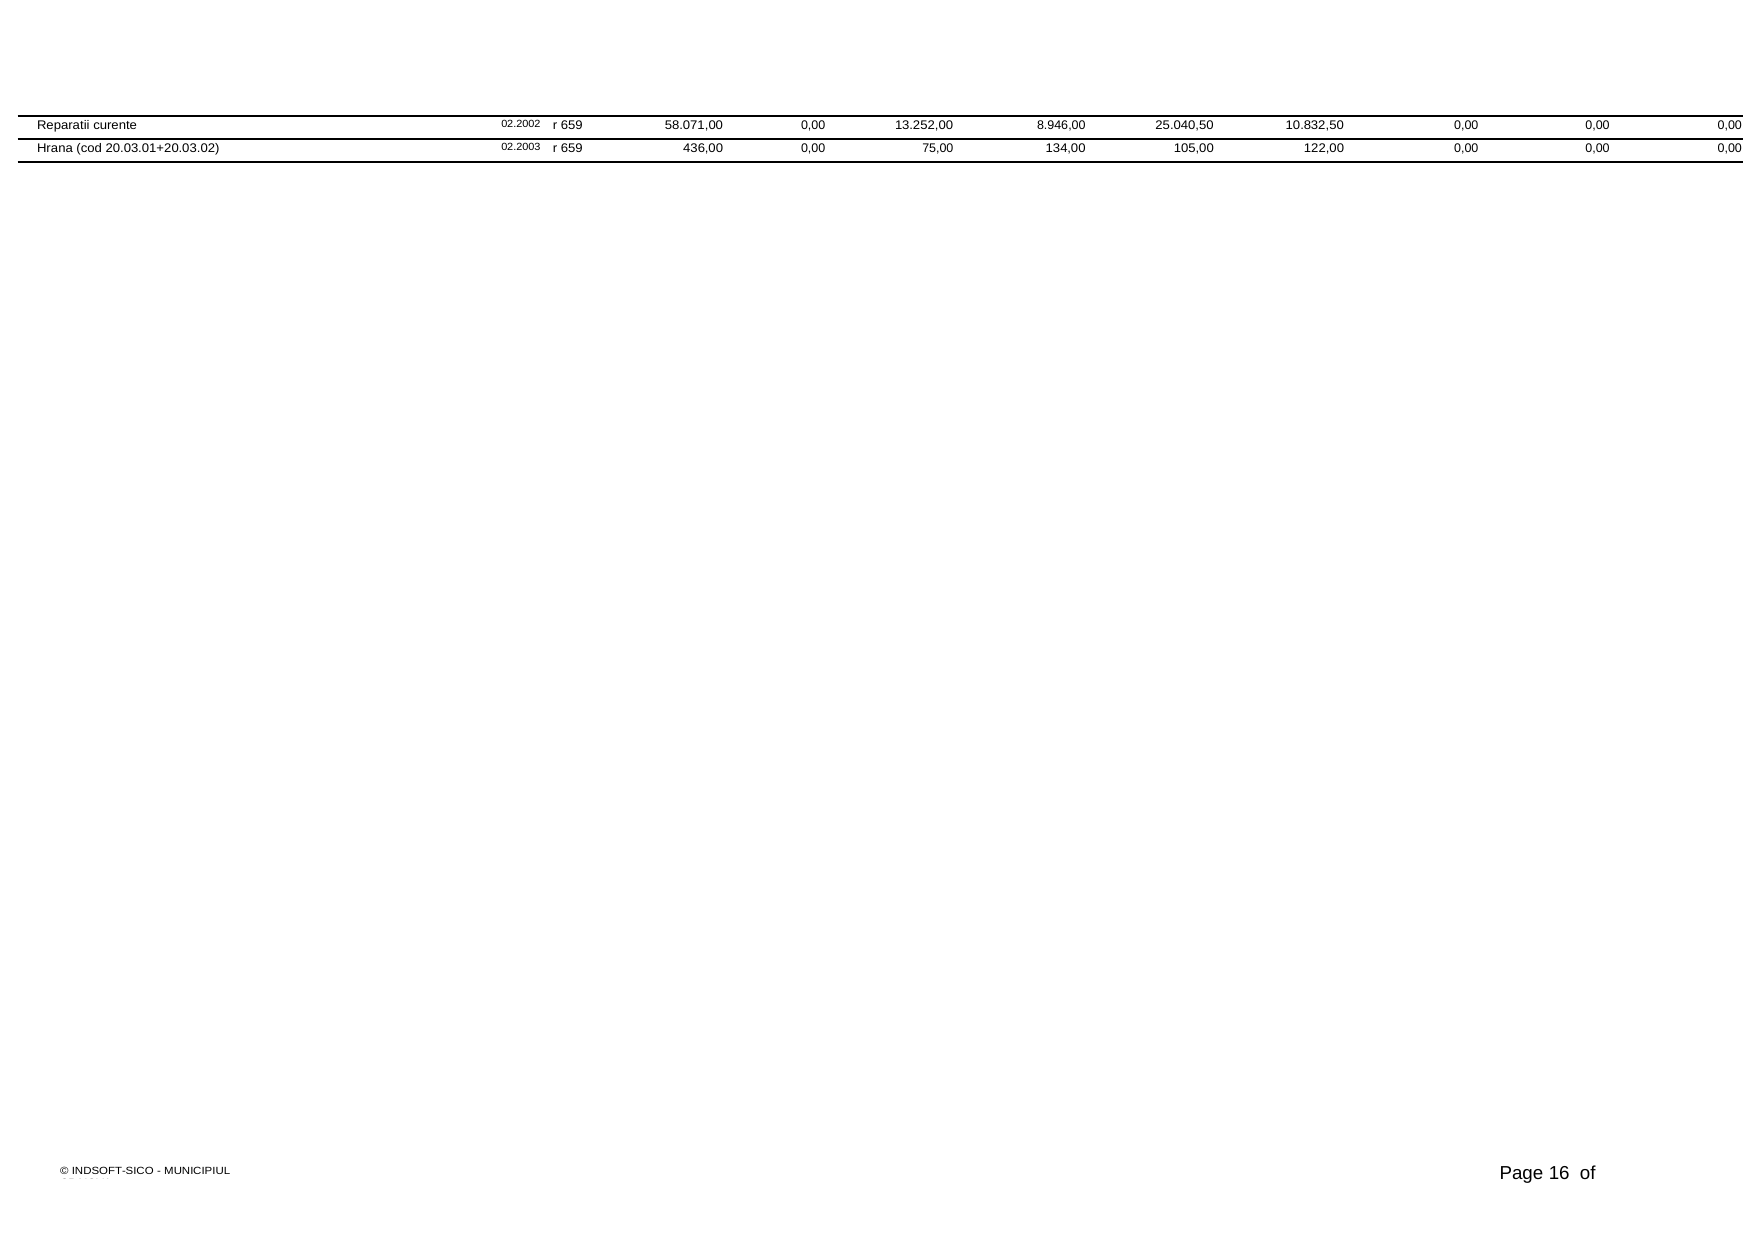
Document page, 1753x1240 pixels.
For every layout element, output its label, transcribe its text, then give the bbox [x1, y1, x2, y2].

table_cell 0,00 [1345, 117, 1479, 138]
table_cell 0,00 [1479, 140, 1610, 161]
table_cell Reparatii curente [18, 117, 469, 138]
table_cell 0,00 [724, 140, 826, 161]
table_cell 13.252,00 [826, 117, 954, 138]
table_cell 02.2002 [469, 117, 543, 138]
table_cell 10.832,50 [1215, 117, 1345, 138]
table_cell 25.040,50 [1086, 117, 1214, 138]
table_cell 8.946,00 [954, 117, 1086, 138]
table_cell r 659 [543, 117, 595, 138]
table_cell 0,00 [1610, 117, 1743, 138]
table_cell 0,00 [1610, 140, 1743, 161]
table_cell 0,00 [1479, 117, 1610, 138]
table_cell 58.071,00 [595, 117, 724, 138]
table_cell 0,00 [1345, 140, 1479, 161]
table_cell 02.2003 [469, 140, 543, 161]
table_cell 0,00 [724, 117, 826, 138]
table_cell 75,00 [826, 140, 954, 161]
table_cell Hrana (cod 20.03.01+20.03.02) [18, 140, 469, 161]
table_cell 134,00 [954, 140, 1086, 161]
table_cell r 659 [543, 140, 595, 161]
table_cell 122,00 [1215, 140, 1345, 161]
table_cell 436,00 [595, 140, 724, 161]
table_cell 105,00 [1086, 140, 1214, 161]
